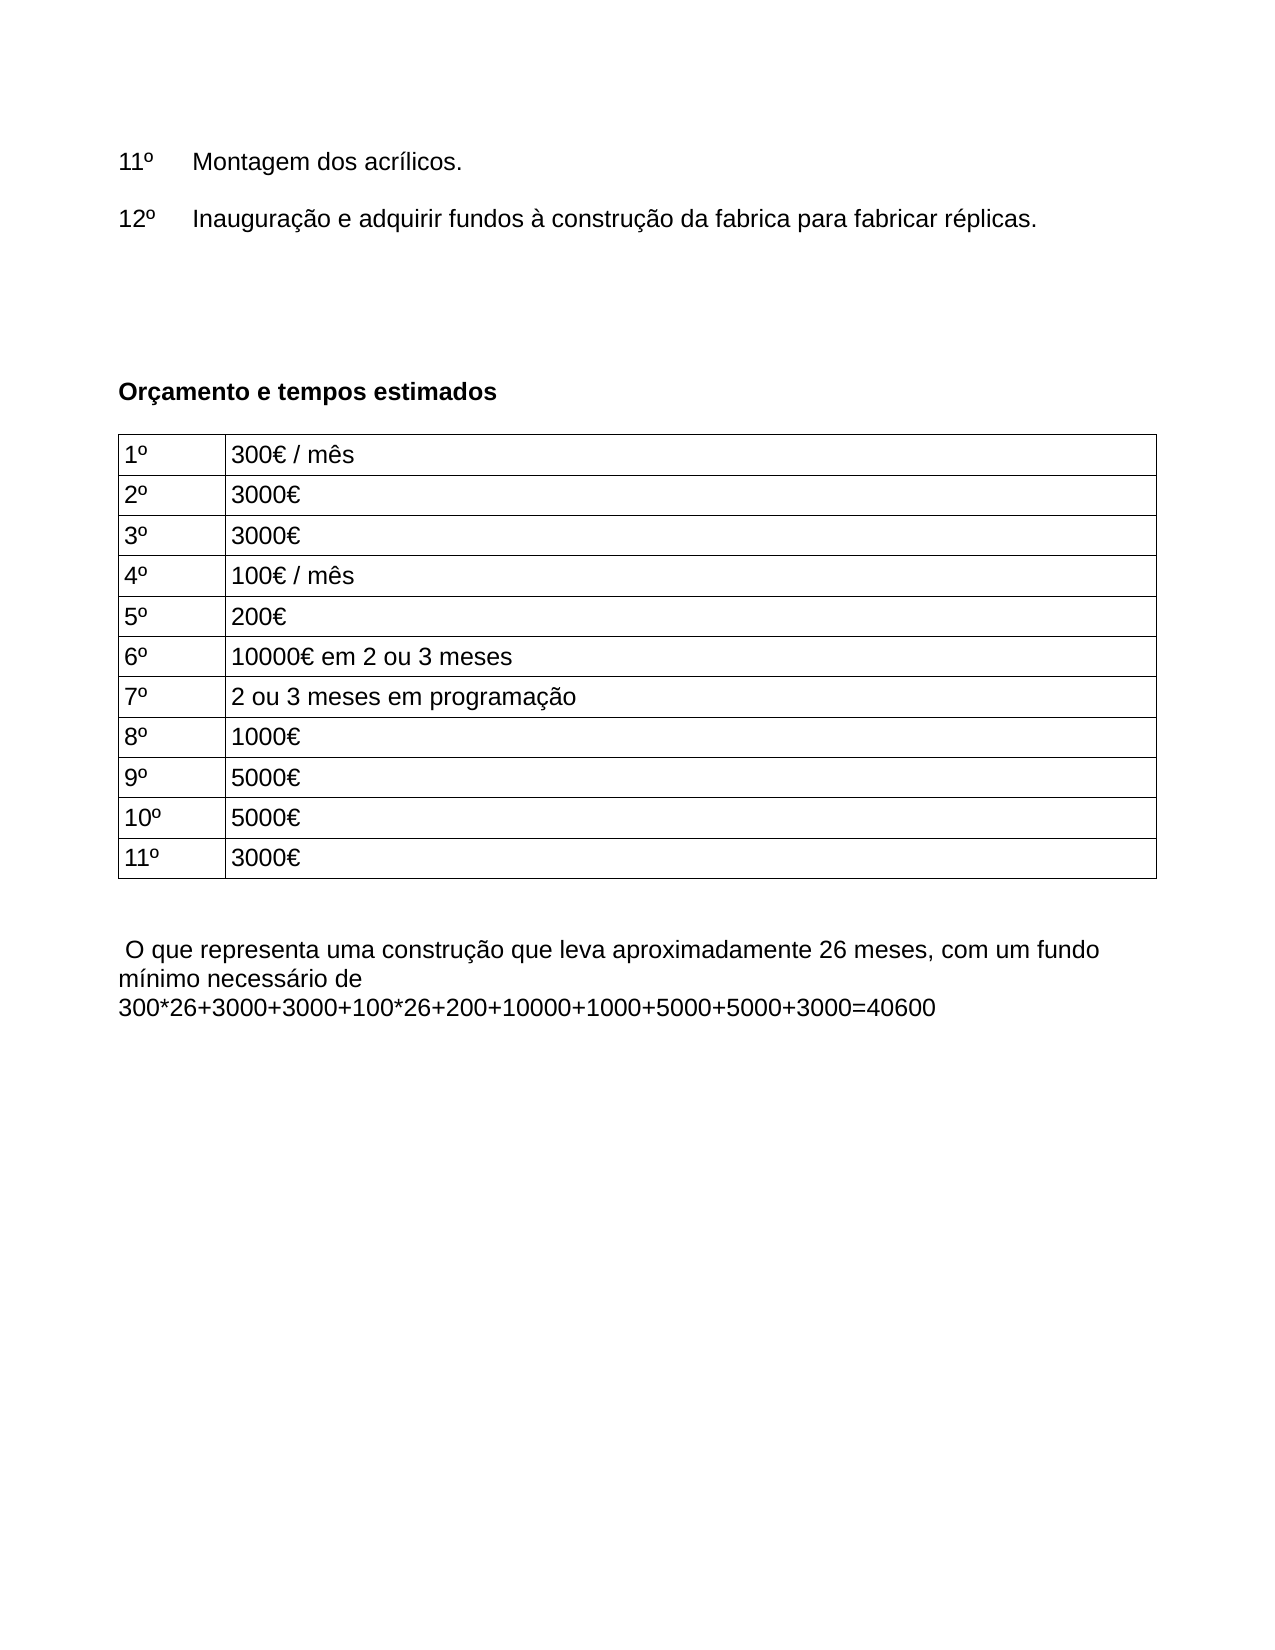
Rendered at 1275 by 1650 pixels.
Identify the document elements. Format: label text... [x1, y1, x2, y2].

table_cell 3º [119, 516, 225, 555]
table_cell 2º [119, 476, 225, 515]
table_cell 200€ [226, 597, 1156, 636]
table_cell 9º [119, 758, 225, 797]
table_cell 3000€ [226, 839, 1156, 878]
text 11º Montagem dos acrílicos. [118, 147, 1157, 176]
table_header 300€ / mês [226, 435, 1156, 475]
table_cell 4º [119, 556, 225, 596]
table_cell 5000€ [226, 758, 1156, 797]
table_cell 100€ / mês [226, 556, 1156, 596]
table_cell 11º [119, 839, 225, 878]
table_cell 8º [119, 718, 225, 757]
table_cell 5º [119, 597, 225, 636]
table_cell 1000€ [226, 718, 1156, 757]
text Orçamento e tempos estimados [118, 377, 1157, 406]
table_cell 2 ou 3 meses em programação [226, 677, 1156, 717]
table_cell 10º [119, 798, 225, 837]
table_cell 7º [119, 677, 225, 717]
table_cell 10000€ em 2 ou 3 meses [226, 637, 1156, 676]
table_cell 3000€ [226, 516, 1156, 555]
table_cell 3000€ [226, 476, 1156, 515]
table_cell 6º [119, 637, 225, 676]
text O que representa uma construção que leva aproximadamente 26 meses, com um fundo mínimo necessário de 300*26+3000+3000+100*26+200+10000+1000+5000+5000+3000=40600 [118, 935, 1157, 1022]
table_header 1º [119, 435, 225, 475]
table_cell 5000€ [226, 798, 1156, 837]
text 12º Inauguração e adquirir fundos à construção da fabrica para fabricar réplicas. [118, 204, 1157, 233]
